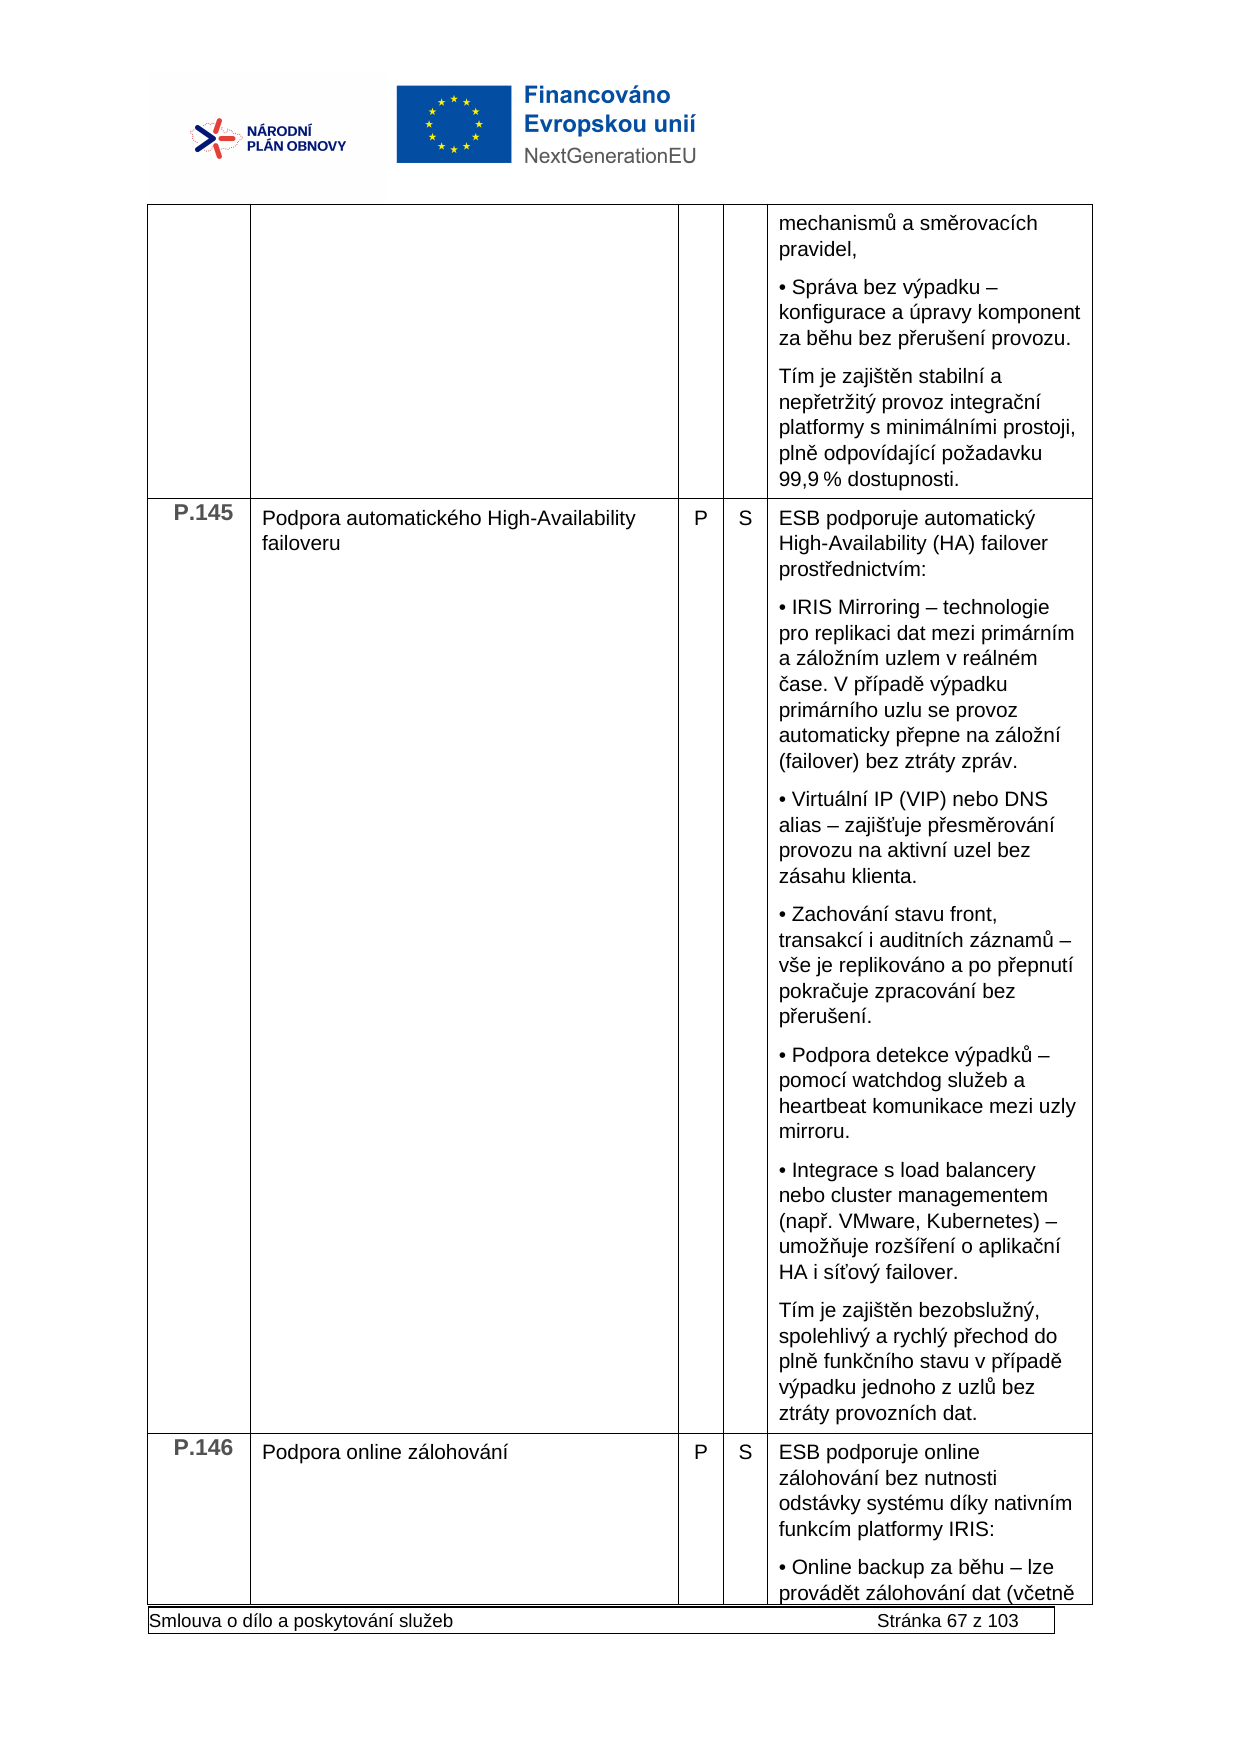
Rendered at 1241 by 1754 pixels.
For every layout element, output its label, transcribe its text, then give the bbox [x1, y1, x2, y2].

table_cell [148, 205, 250, 498]
table_cell [251, 205, 678, 498]
table_cell P [679, 1434, 723, 1604]
table_cell ESB podporuje online zálohování bez nutnosti odstávky systému díky nativním funkcím platformy IRIS: • Online backup za běhu – lze provádět zálohování dat (včetně [768, 1434, 1092, 1604]
table_cell [148, 1434, 250, 1604]
table_cell mechanismů a směrovacích pravidel, • Správa bez výpadku – konfigurace a úpravy komponent za běhu bez přerušení provozu. Tím je zajištěn stabilní a nepřetržitý provoz integrační platformy s minimálními prostoji, plně odpovídající požadavku 99,9 % dostupnosti. [768, 205, 1092, 498]
table_cell Podpora online zálohování [251, 1434, 678, 1604]
table_cell S [724, 499, 767, 1432]
table_cell ESB podporuje automatický High-Availability (HA) failover prostřednictvím: • IRIS Mirroring – technologie pro replikaci dat mezi primárním a záložním uzlem v reálném čase. V případě výpadku primárního uzlu se provoz automaticky přepne na záložní (failover) bez ztráty zpráv. • Virtuální IP (VIP) nebo DNS alias – zajišťuje přesměrování provozu na aktivní uzel bez zásahu klienta. • Zachování stavu front, transakcí i auditních záznamů – vše je replikováno a po přepnutí pokračuje zpracování bez přerušení. • Podpora detekce výpadků – pomocí watchdog služeb a heartbeat komunikace mezi uzly mirroru. • Integrace s load balancery nebo cluster managementem (např. VMware, Kubernetes) – umožňuje rozšíření o aplikační HA i síťový failover. Tím je zajištěn bezobslužný, spolehlivý a rychlý přechod do plně funkčního stavu v případě výpadku jednoho z uzlů bez ztráty provozních dat. [768, 499, 1092, 1432]
table_cell Podpora automatického High-Availability failoveru [251, 499, 678, 1432]
table_cell P [679, 499, 723, 1432]
table_cell [724, 205, 767, 498]
table_cell [679, 205, 723, 498]
table_cell [148, 499, 250, 1432]
table_cell S [724, 1434, 767, 1604]
